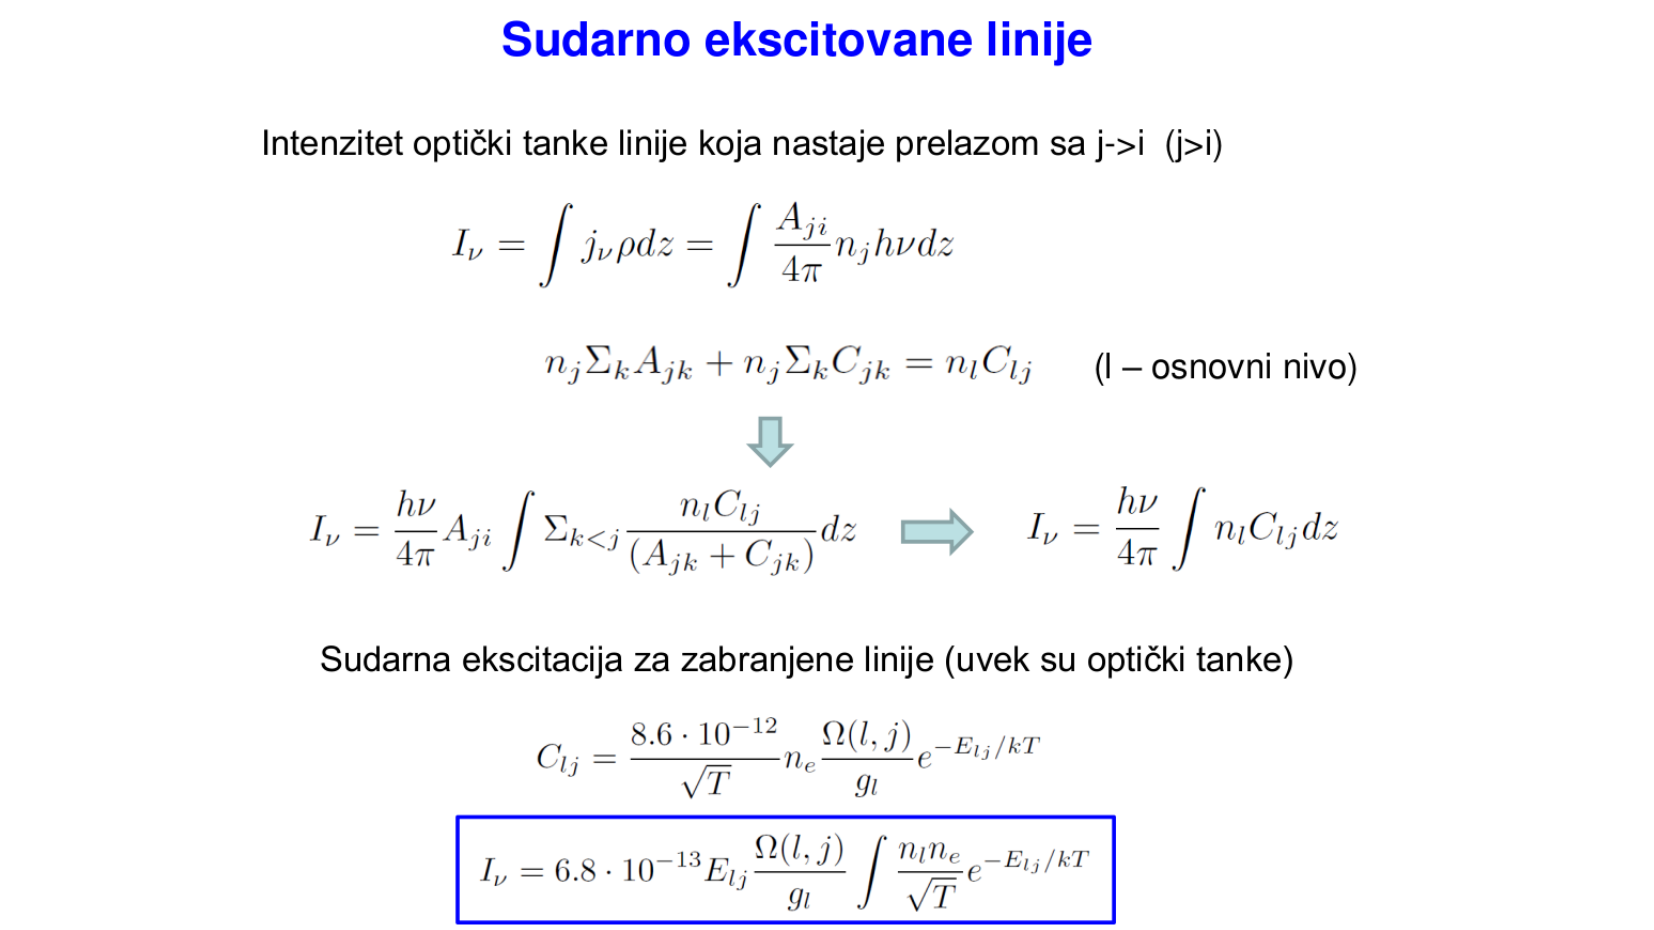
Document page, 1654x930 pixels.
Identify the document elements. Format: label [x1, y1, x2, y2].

picture [230, 1, 1380, 930]
